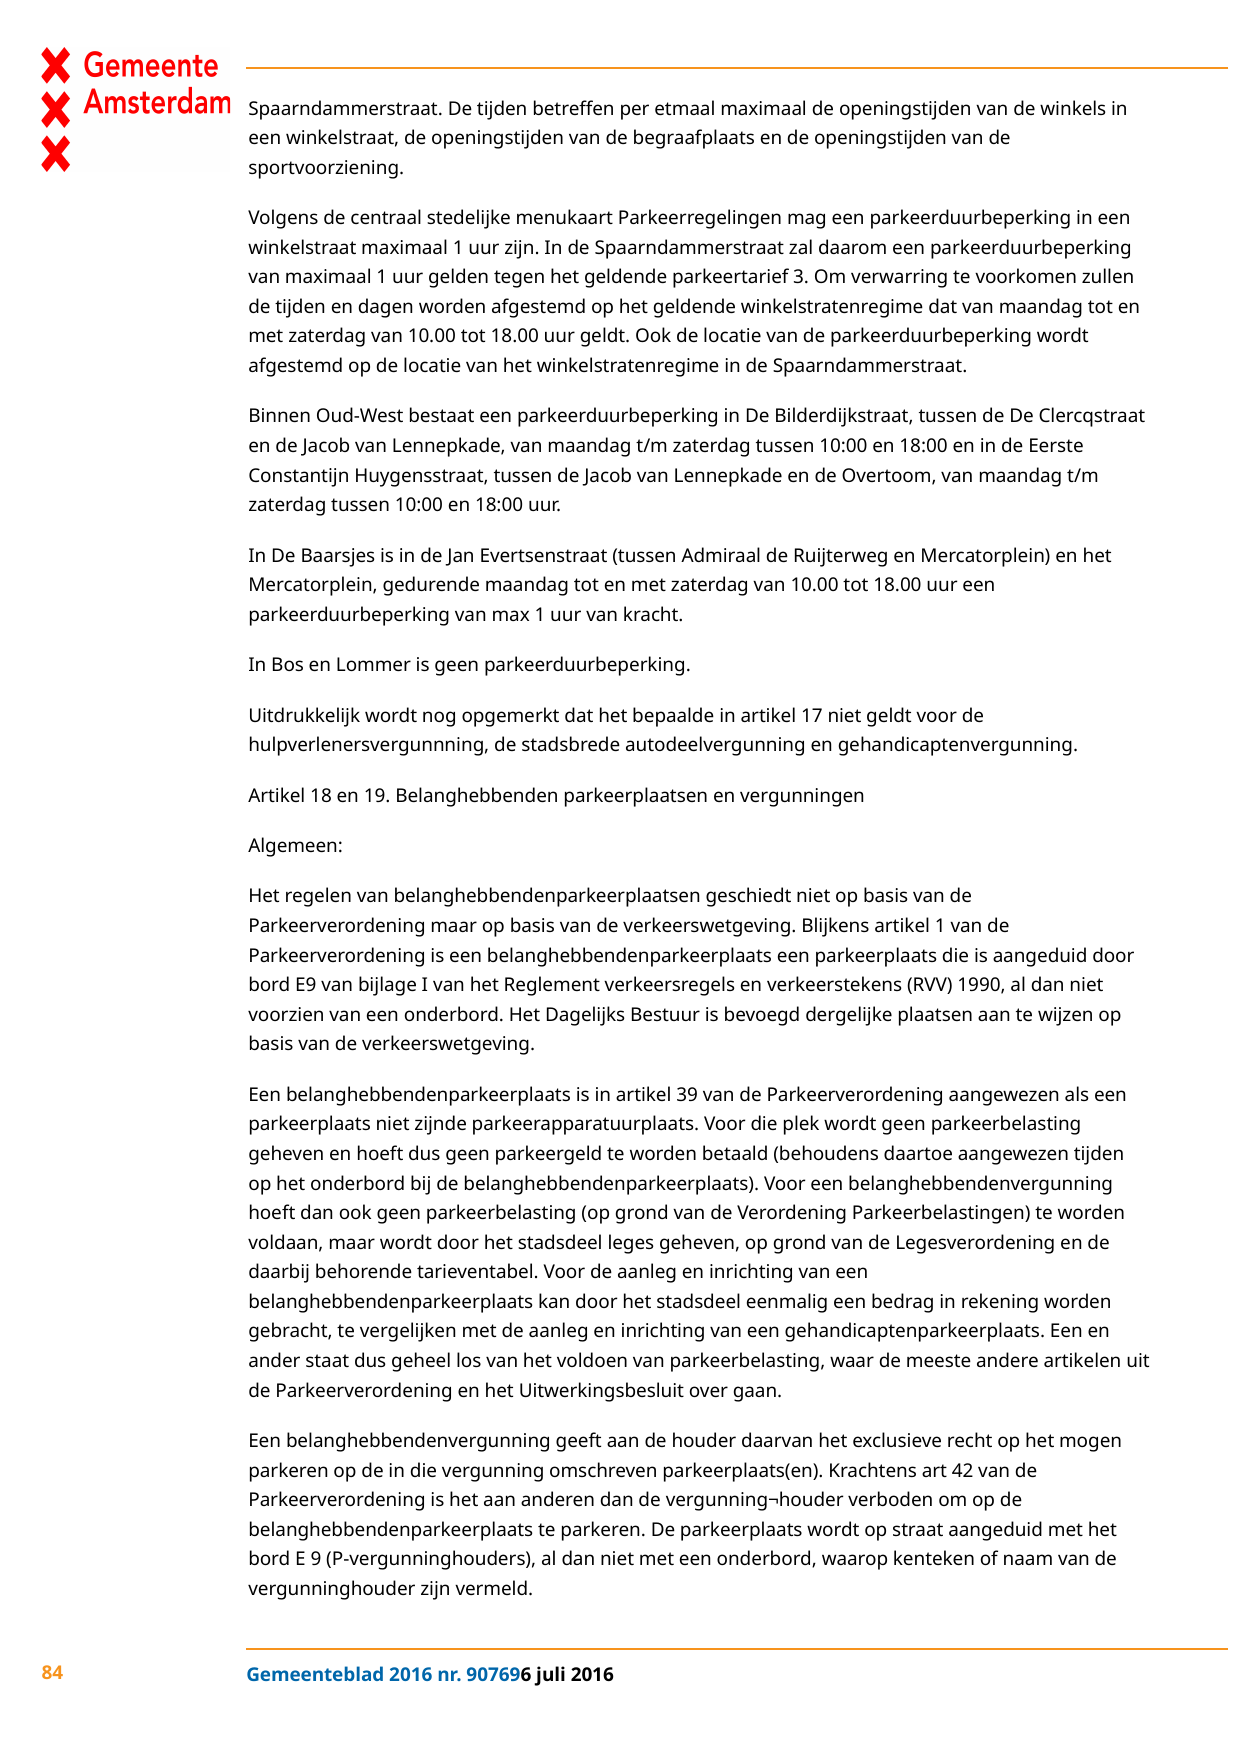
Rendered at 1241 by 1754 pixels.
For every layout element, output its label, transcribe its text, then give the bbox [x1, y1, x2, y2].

text Artikel 18 en 19. Belanghebbenden parkeerplaatsen en vergunningen [248, 782, 1152, 808]
text Binnen Oud-West bestaat een parkeerduurbeperking in De Bilderdijkstraat, tussen de De Clercqstraat en de Jacob van Lennepkade, van maandag t/m zaterdag tussen 10:00 en 18:00 en in de Eerste Constantijn Huygensstraat, tussen de Jacob van Lennepkade en de Overtoom, van maandag t/m zaterdag tussen 10:00 en 18:00 uur. [248, 403, 1152, 517]
text Het regelen van belanghebbendenparkeerplaatsen geschiedt niet op basis van de Parkeerverordening maar op basis van de verkeerswetgeving. Blijkens artikel 1 van de Parkeerverordening is een belanghebbendenparkeerplaats een parkeerplaats die is aangeduid door bord E9 van bijlage I van het Reglement verkeersregels en verkeerstekens (RVV) 1990, al dan niet voorzien van een onderbord. Het Dagelijks Bestuur is bevoegd dergelijke plaatsen aan te wijzen op basis van de verkeerswetgeving. [248, 883, 1152, 1056]
text Algemeen: [248, 832, 1152, 858]
text Een belanghebbendenparkeerplaats is in artikel 39 van de Parkeerverordening aangewezen als een parkeerplaats niet zijnde parkeerapparatuurplaats. Voor die plek wordt geen parkeerbelasting geheven en hoeft dus geen parkeergeld te worden betaald (behoudens daartoe aangewezen tijden op het onderbord bij de belanghebbendenparkeerplaats). Voor een belanghebbendenvergunning hoeft dan ook geen parkeerbelasting (op grond van de Verordening Parkeerbelastingen) te worden voldaan, maar wordt door het stadsdeel leges geheven, op grond van de Legesverordening en de daarbij behorende tarieventabel. Voor de aanleg en inrichting van een belanghebbendenparkeerplaats kan door het stadsdeel eenmalig een bedrag in rekening worden gebracht, te vergelijken met de aanleg en inrichting van een gehandicaptenparkeerplaats. Een en ander staat dus geheel los van het voldoen van parkeerbelasting, waar de meeste andere artikelen uit de Parkeerverordening en het Uitwerkingsbesluit over gaan. [248, 1081, 1152, 1403]
text Een belanghebbendenvergunning geeft aan de houder daarvan het exclusieve recht op het mogen parkeren op de in die vergunning omschreven parkeerplaats(en). Krachtens art 42 van de Parkeerverordening is het aan anderen dan de vergunning¬houder verboden om op de belanghebbendenparkeerplaats te parkeren. De parkeerplaats wordt op straat aangeduid met het bord E 9 (P-vergunninghouders), al dan niet met een onderbord, waarop kenteken of naam van de vergunninghouder zijn vermeld. [248, 1427, 1152, 1601]
picture [41, 47, 231, 172]
text Uitdrukkelijk wordt nog opgemerkt dat het bepaalde in artikel 17 niet geldt voor de hulpverlenersvergunnning, de stadsbrede autodeelvergunning en gehandicaptenvergunning. [248, 702, 1152, 757]
text Volgens de centraal stedelijke menukaart Parkeerregelingen mag een parkeerduurbeperking in een winkelstraat maximaal 1 uur zijn. In de Spaarndammerstraat zal daarom een parkeerduurbeperking van maximaal 1 uur gelden tegen het geldende parkeertarief 3. Om verwarring te voorkomen zullen de tijden en dagen worden afgestemd op het geldende winkelstratenregime dat van maandag tot en met zaterdag van 10.00 tot 18.00 uur geldt. Ook de locatie van de parkeerduurbeperking wordt afgestemd op de locatie van het winkelstratenregime in de Spaarndammerstraat. [248, 204, 1152, 378]
text In Bos en Lommer is geen parkeerduurbeperking. [248, 651, 1152, 677]
text Spaarndammerstraat. De tijden betreffen per etmaal maximaal de openingstijden van de winkels in een winkelstraat, de openingstijden van de begraafplaats en de openingstijden van de sportvoorziening. [248, 95, 1152, 180]
text In De Baarsjes is in de Jan Evertsenstraat (tussen Admiraal de Ruijterweg en Mercatorplein) en het Mercatorplein, gedurende maandag tot en met zaterdag van 10.00 tot 18.00 uur een parkeerduurbeperking van max 1 uur van kracht. [248, 542, 1152, 627]
